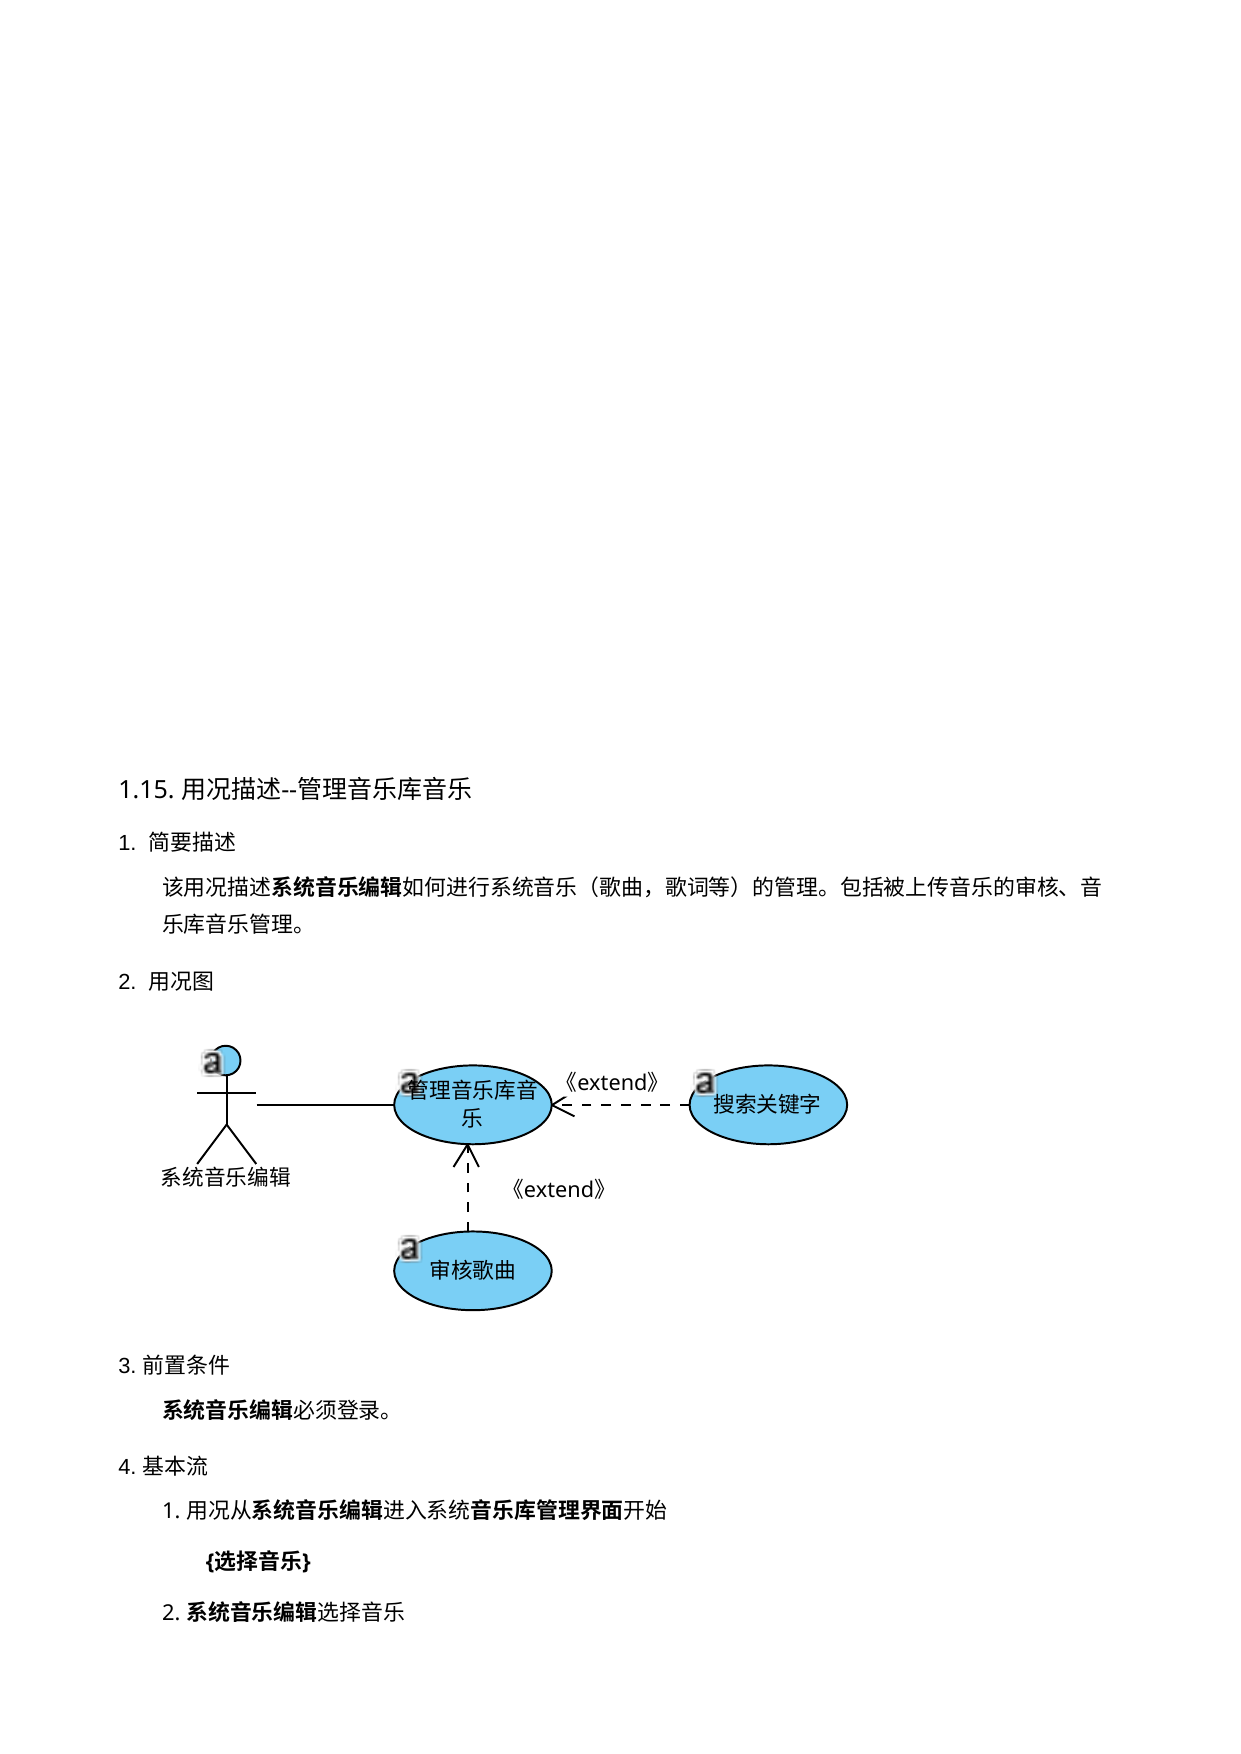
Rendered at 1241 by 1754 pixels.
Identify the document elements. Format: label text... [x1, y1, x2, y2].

subtitle 用况图 [118, 964, 1122, 995]
subtitle 简要描述 [118, 825, 1122, 857]
text {选择音乐} [118, 1544, 1122, 1576]
subtitle 基本流 [118, 1449, 1122, 1480]
subtitle 前置条件 [118, 1348, 1122, 1380]
subtitle 用况描述--管理音乐库音乐 [118, 770, 1122, 806]
text 2. 系统音乐编辑选择音乐 [118, 1595, 1122, 1627]
text 1. 用况从系统音乐编辑进入系统音乐库管理界面开始 [118, 1493, 1122, 1525]
text 该用况描述系统音乐编辑如何进行系统音乐（歌曲，歌词等）的管理。包括被上传音乐的审核、音 乐库音乐管理。 [118, 869, 1122, 939]
text 系统音乐编辑必须登录。 [118, 1393, 1122, 1424]
